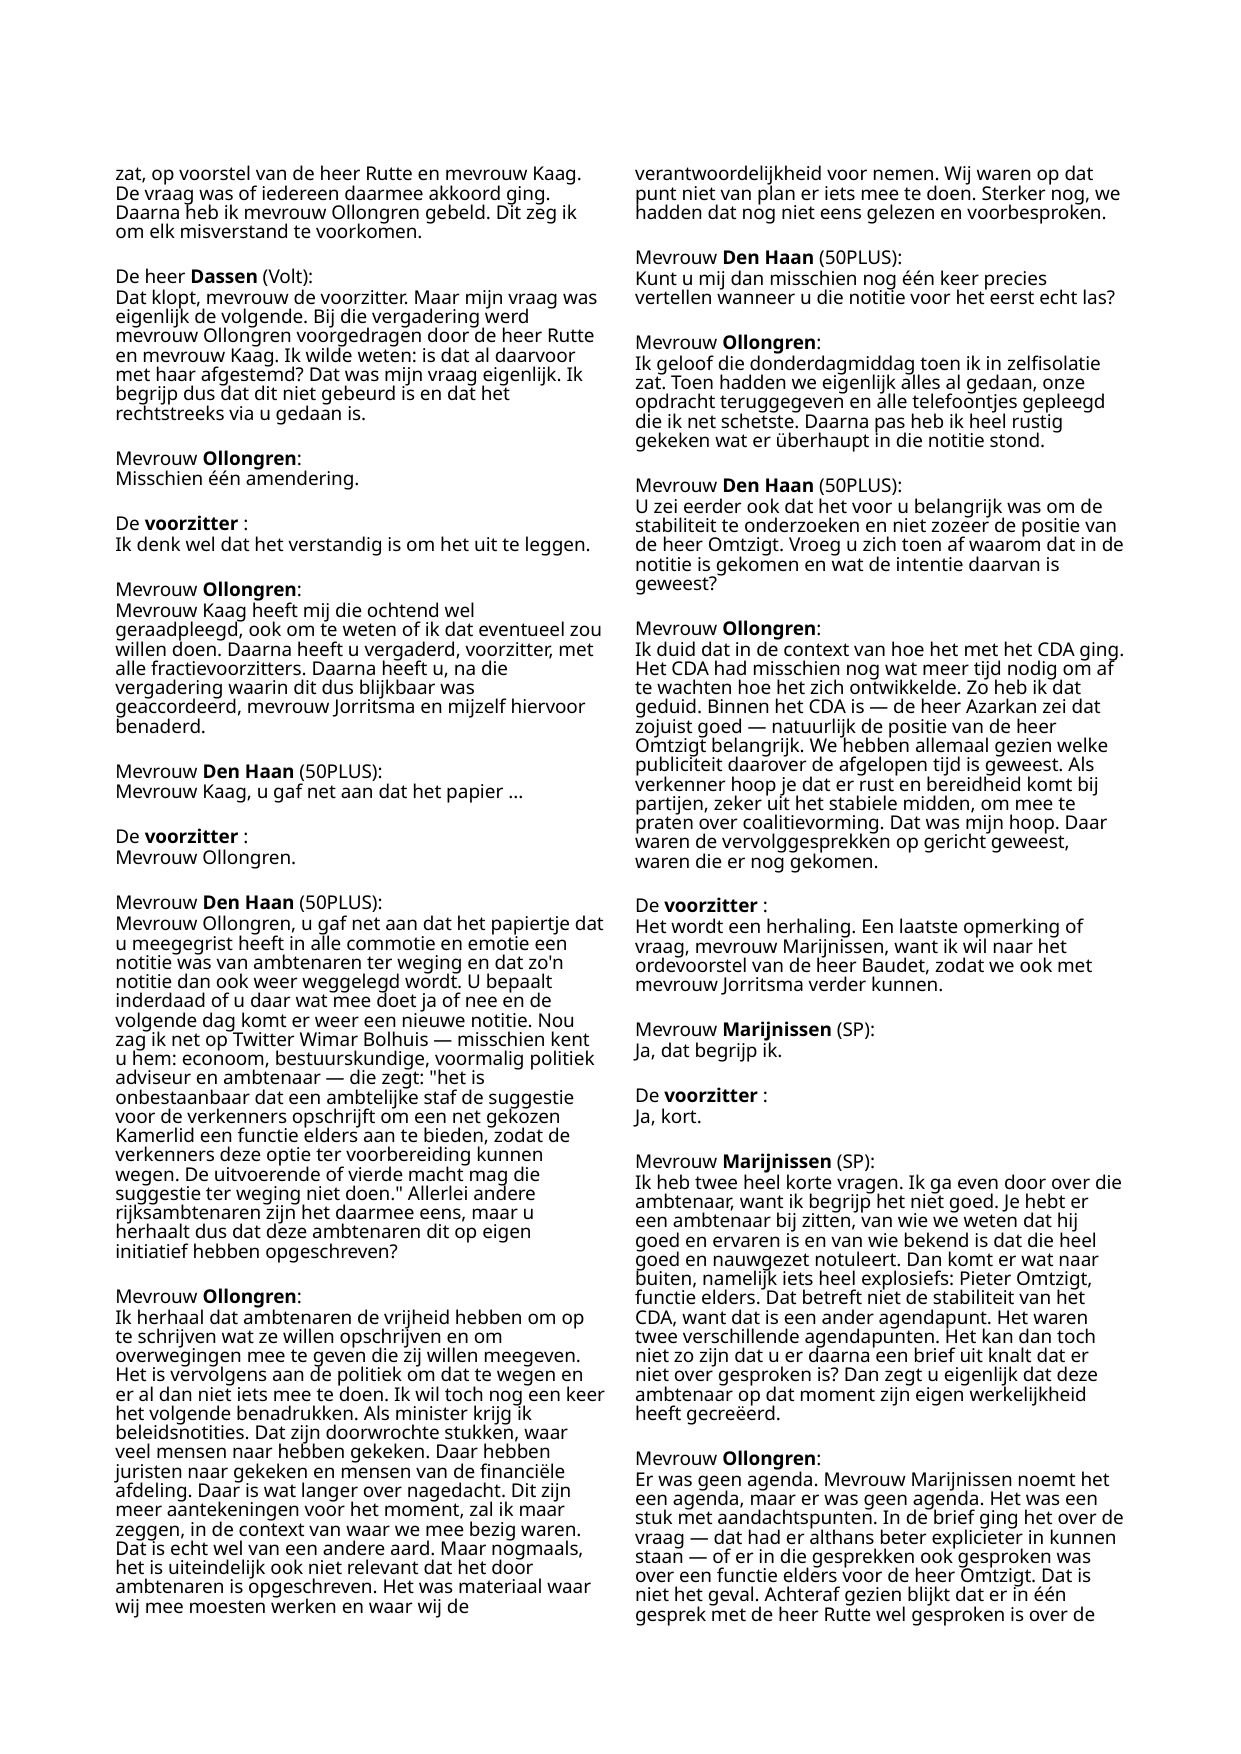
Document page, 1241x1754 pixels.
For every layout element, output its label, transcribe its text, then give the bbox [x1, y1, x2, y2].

text Mevrouw Ollongren: [635, 1445, 1125, 1471]
text Mevrouw Kaag heeft mij die ochtend wel geraadpleegd, ook om te weten of ik dat eventueel zou willen doen. Daarna heeft u vergaderd, voorzitter, met alle fractievoorzitters. Daarna heeft u, na die vergadering waarin dit dus blijkbaar was geaccordeerd, mevrouw Jorritsma en mijzelf hiervoor benaderd. [115, 602, 605, 737]
text Ja, dat begrijp ik. [635, 1042, 1125, 1061]
text Dat klopt, mevrouw de voorzitter. Maar mijn vraag was eigenlijk de volgende. Bij die vergadering werd mevrouw Ollongren voorgedragen door de heer Rutte en mevrouw Kaag. Ik wilde weten: is dat al daarvoor met haar afgestemd? Dat was mijn vraag eigenlijk. Ik begrijp dus dat dit niet gebeurd is en dat het rechtstreeks via u gedaan is. [115, 289, 605, 424]
text De voorzitter : [635, 1082, 1125, 1108]
text De voorzitter : [635, 893, 1125, 918]
text De voorzitter : [115, 511, 605, 536]
text Ik denk wel dat het verstandig is om het uit te leggen. [115, 536, 605, 556]
text Ik duid dat in de context van hoe het met het CDA ging. Het CDA had misschien nog wat meer tijd nodig om af te wachten hoe het zich ontwikkelde. Zo heb ik dat geduid. Binnen het CDA is — de heer Azarkan zei dat zojuist goed — natuurlijk de positie van de heer Omtzigt belangrijk. We hebben allemaal gezien welke publiciteit daarover de afgelopen tijd is geweest. Als verkenner hoop je dat er rust en bereidheid komt bij partijen, zeker uit het stabiele midden, om mee te praten over coalitievorming. Dat was mijn hoop. Daar waren de vervolggesprekken op gericht geweest, waren die er nog gekomen. [635, 641, 1125, 872]
text Mevrouw Ollongren: [635, 615, 1125, 641]
text zat, op voorstel van de heer Rutte en mevrouw Kaag. De vraag was of iedereen daarmee akkoord ging. Daarna heb ik mevrouw Ollongren gebeld. Dit zeg ik om elk misverstand te voorkomen. [115, 165, 605, 242]
text Mevrouw Ollongren: [635, 329, 1125, 355]
text U zei eerder ook dat het voor u belangrijk was om de stabiliteit te onderzoeken en niet zozeer de positie van de heer Omtzigt. Vroeg u zich toen af waarom dat in de notitie is gekomen en wat de intentie daarvan is geweest? [635, 498, 1125, 594]
text Het wordt een herhaling. Een laatste opmerking of vraag, mevrouw Marijnissen, want ik wil naar het ordevoorstel van de heer Baudet, zodat we ook met mevrouw Jorritsma verder kunnen. [635, 918, 1125, 996]
text Ik geloof die donderdagmiddag toen ik in zelfisolatie zat. Toen hadden we eigenlijk alles al gedaan, onze opdracht teruggegeven en alle telefoontjes gepleegd die ik net schetste. Daarna pas heb ik heel rustig gekeken wat er überhaupt in die notitie stond. [635, 355, 1125, 451]
text Mevrouw Marijnissen (SP): [635, 1016, 1125, 1042]
text Ja, kort. [635, 1108, 1125, 1127]
text Mevrouw Ollongren: [115, 1283, 605, 1309]
text Mevrouw Den Haan (50PLUS): [115, 758, 605, 783]
text Ik heb twee heel korte vragen. Ik ga even door over die ambtenaar, want ik begrijp het niet goed. Je hebt er een ambtenaar bij zitten, van wie we weten dat hij goed en ervaren is en van wie bekend is dat die heel goed en nauwgezet notuleert. Dan komt er wat naar buiten, namelijk iets heel explosiefs: Pieter Omtzigt, functie elders. Dat betreft niet de stabiliteit van het CDA, want dat is een ander agendapunt. Het waren twee verschillende agendapunten. Het kan dan toch niet zo zijn dat u er daarna een brief uit knalt dat er niet over gesproken is? Dan zegt u eigenlijk dat deze ambtenaar op dat moment zijn eigen werkelijkheid heeft gecreëerd. [635, 1174, 1125, 1424]
text Mevrouw Ollongren. [115, 849, 605, 869]
text Mevrouw Den Haan (50PLUS): [635, 472, 1125, 498]
text Mevrouw Den Haan (50PLUS): [115, 889, 605, 915]
text Ik herhaal dat ambtenaren de vrijheid hebben om op te schrijven wat ze willen opschrijven en om overwegingen mee te geven die zij willen meegeven. Het is vervolgens aan de politiek om dat te wegen en er al dan niet iets mee te doen. Ik wil toch nog een keer het volgende benadrukken. Als minister krijg ik beleidsnotities. Dat zijn doorwrochte stukken, waar veel mensen naar hebben gekeken. Daar hebben juristen naar gekeken en mensen van de financiële afdeling. Daar is wat langer over nagedacht. Dit zijn meer aantekeningen voor het moment, zal ik maar zeggen, in de context van waar we mee bezig waren. Dat is echt wel van een andere aard. Maar nogmaals, het is uiteindelijk ook niet relevant dat het door ambtenaren is opgeschreven. Het was materiaal waar wij mee moesten werken en waar wij de [115, 1309, 605, 1617]
text Mevrouw Marijnissen (SP): [635, 1148, 1125, 1174]
text Misschien één amendering. [115, 470, 605, 490]
text Mevrouw Den Haan (50PLUS): [635, 244, 1125, 270]
text verantwoordelijkheid voor nemen. Wij waren op dat punt niet van plan er iets mee te doen. Sterker nog, we hadden dat nog niet eens gelezen en voorbesproken. [635, 165, 1125, 223]
text Mevrouw Kaag, u gaf net aan dat het papier ... [115, 783, 605, 803]
text Kunt u mij dan misschien nog één keer precies vertellen wanneer u die notitie voor het eerst echt las? [635, 270, 1125, 308]
text Mevrouw Ollongren: [115, 576, 605, 602]
text De heer Dassen (Volt): [115, 263, 605, 289]
text Mevrouw Ollongren, u gaf net aan dat het papiertje dat u meegegrist heeft in alle commotie en emotie een notitie was van ambtenaren ter weging en dat zo'n notitie dan ook weer weggelegd wordt. U bepaalt inderdaad of u daar wat mee doet ja of nee en de volgende dag komt er weer een nieuwe notitie. Nou zag ik net op Twitter Wimar Bolhuis — misschien kent u hem: econoom, bestuurskundige, voormalig politiek adviseur en ambtenaar — die zegt: "het is onbestaanbaar dat een ambtelijke staf de suggestie voor de verkenners opschrijft om een net gekozen Kamerlid een functie elders aan te bieden, zodat de verkenners deze optie ter voorbereiding kunnen wegen. De uitvoerende of vierde macht mag die suggestie ter weging niet doen." Allerlei andere rijksambtenaren zijn het daarmee eens, maar u herhaalt dus dat deze ambtenaren dit op eigen initiatief hebben opgeschreven? [115, 915, 605, 1262]
text Er was geen agenda. Mevrouw Marijnissen noemt het een agenda, maar er was geen agenda. Het was een stuk met aandachtspunten. In de brief ging het over de vraag — dat had er althans beter explicieter in kunnen staan — of er in die gesprekken ook gesproken was over een functie elders voor de heer Omtzigt. Dat is niet het geval. Achteraf gezien blijkt dat er in één gesprek met de heer Rutte wel gesproken is over de [635, 1471, 1125, 1625]
text Mevrouw Ollongren: [115, 445, 605, 470]
text De voorzitter : [115, 824, 605, 849]
